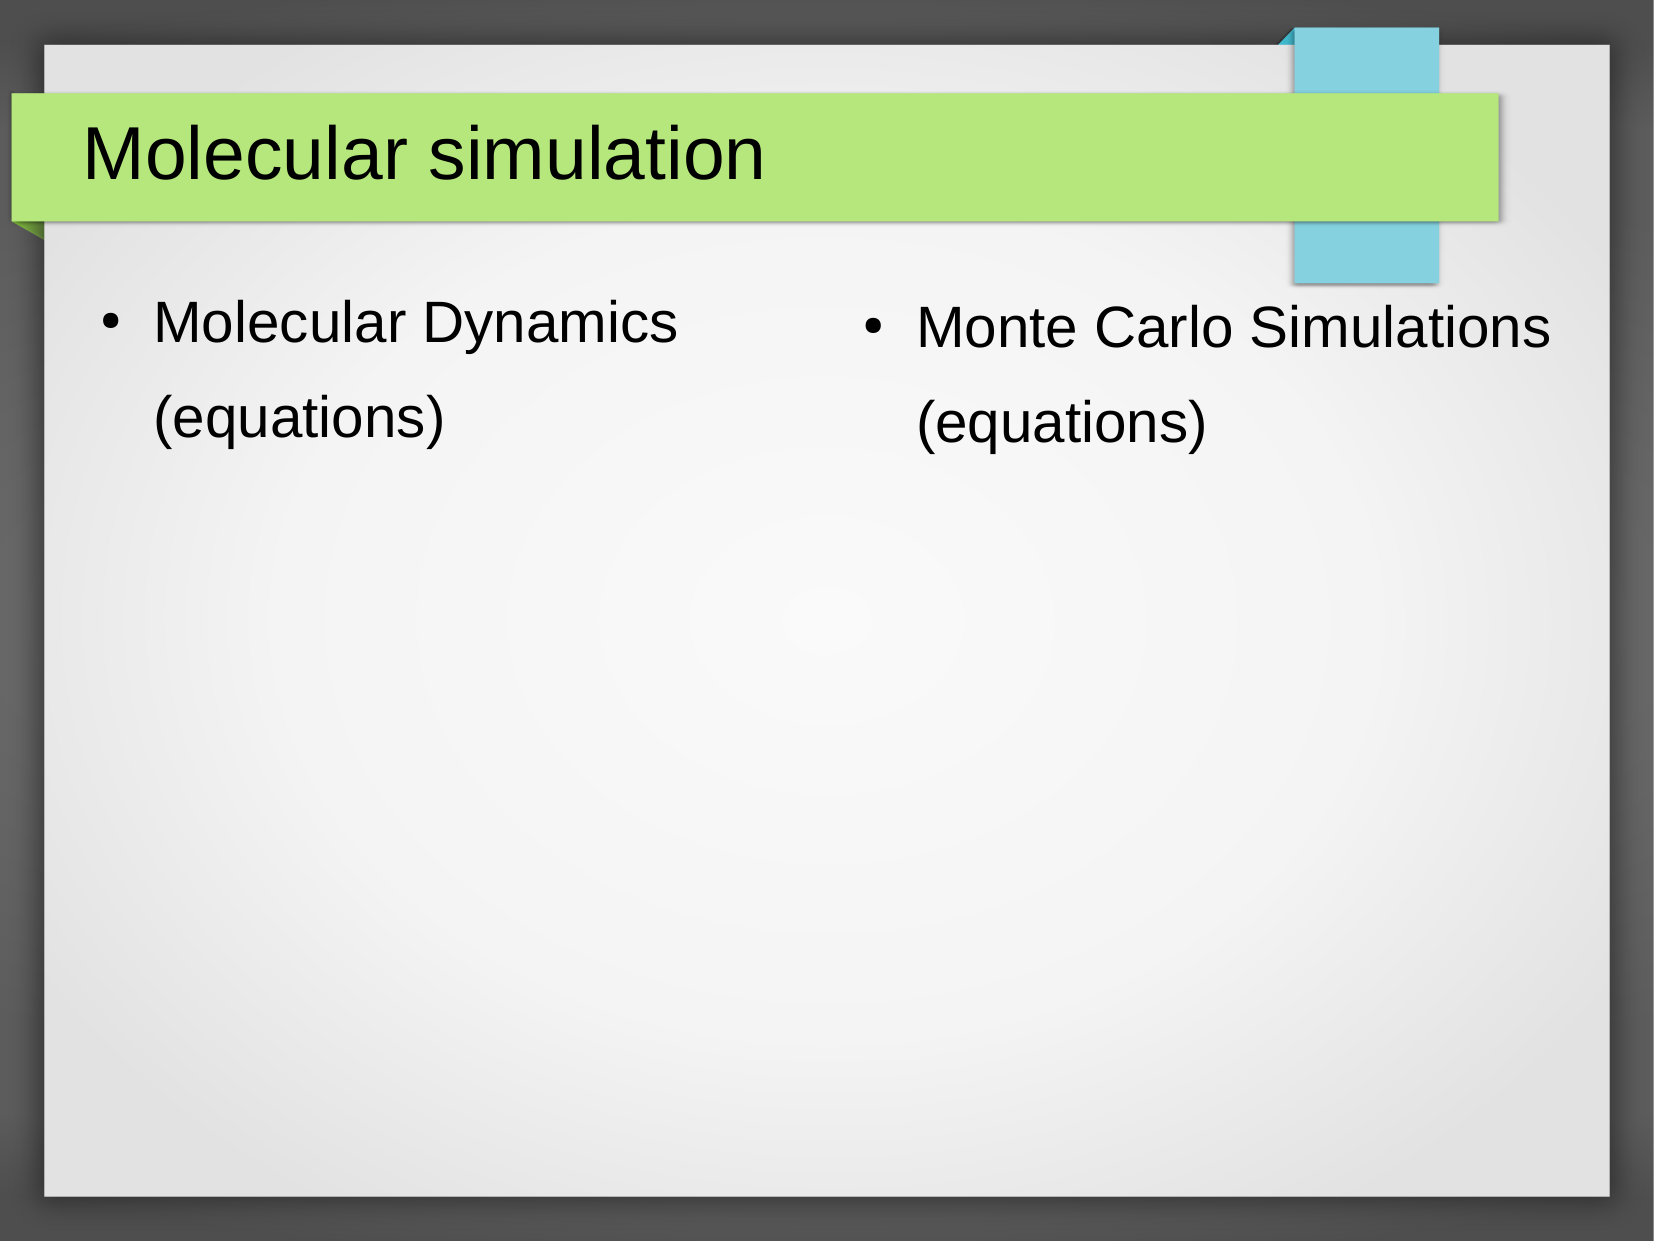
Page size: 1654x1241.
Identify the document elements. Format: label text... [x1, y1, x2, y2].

picture [0, 0, 1654, 1241]
list Molecular Dynamics (equations) [82, 290, 809, 1010]
list Monte Carlo Simulations (equations) [845, 295, 1572, 1015]
title Molecular simulation [82, 94, 1264, 213]
